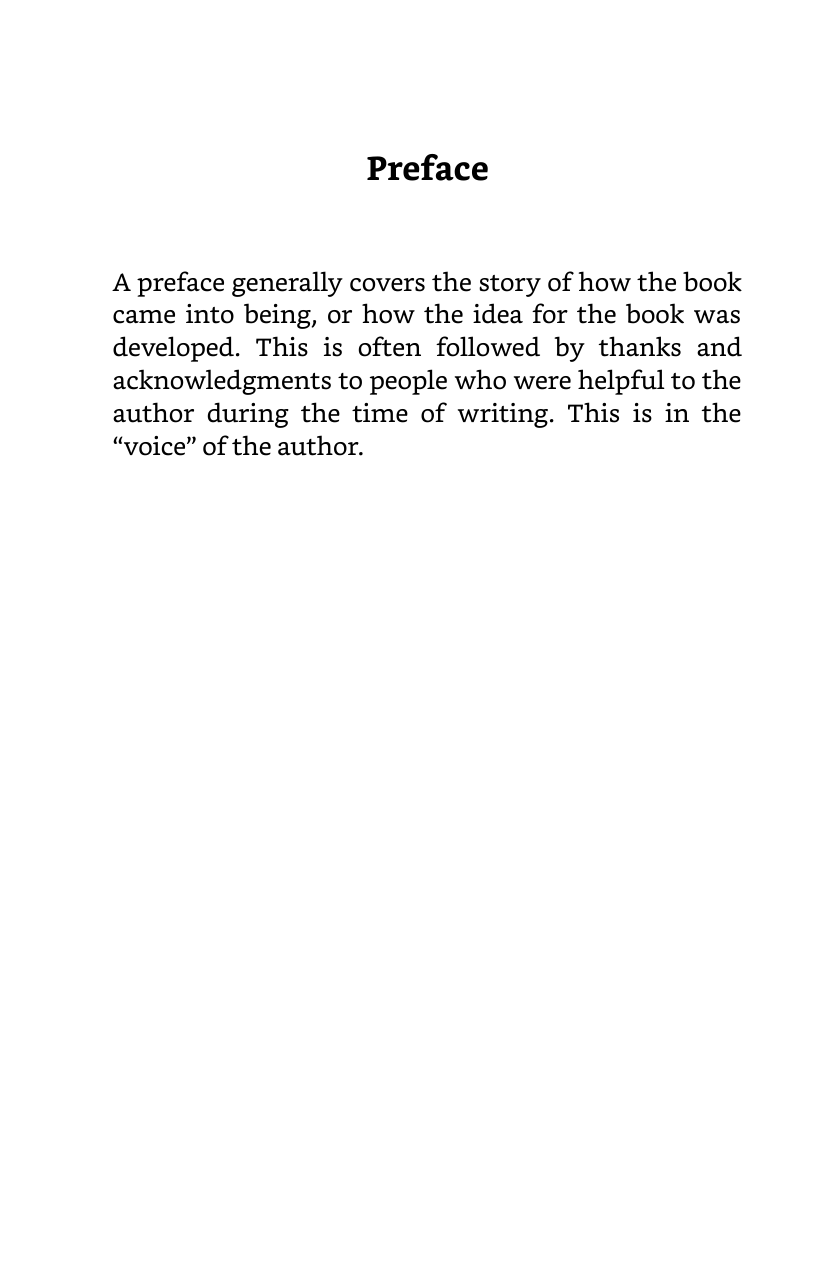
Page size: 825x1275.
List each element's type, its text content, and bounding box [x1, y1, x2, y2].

text A preface generally covers the story of how the book came into being, or how the idea for the book was developed. This is often followed by thanks and acknowledgments to people who were helpful to the author during the time of writing. This is in the “voice” of the author. [112, 264, 742, 462]
subtitle Preface [112, 146, 742, 189]
